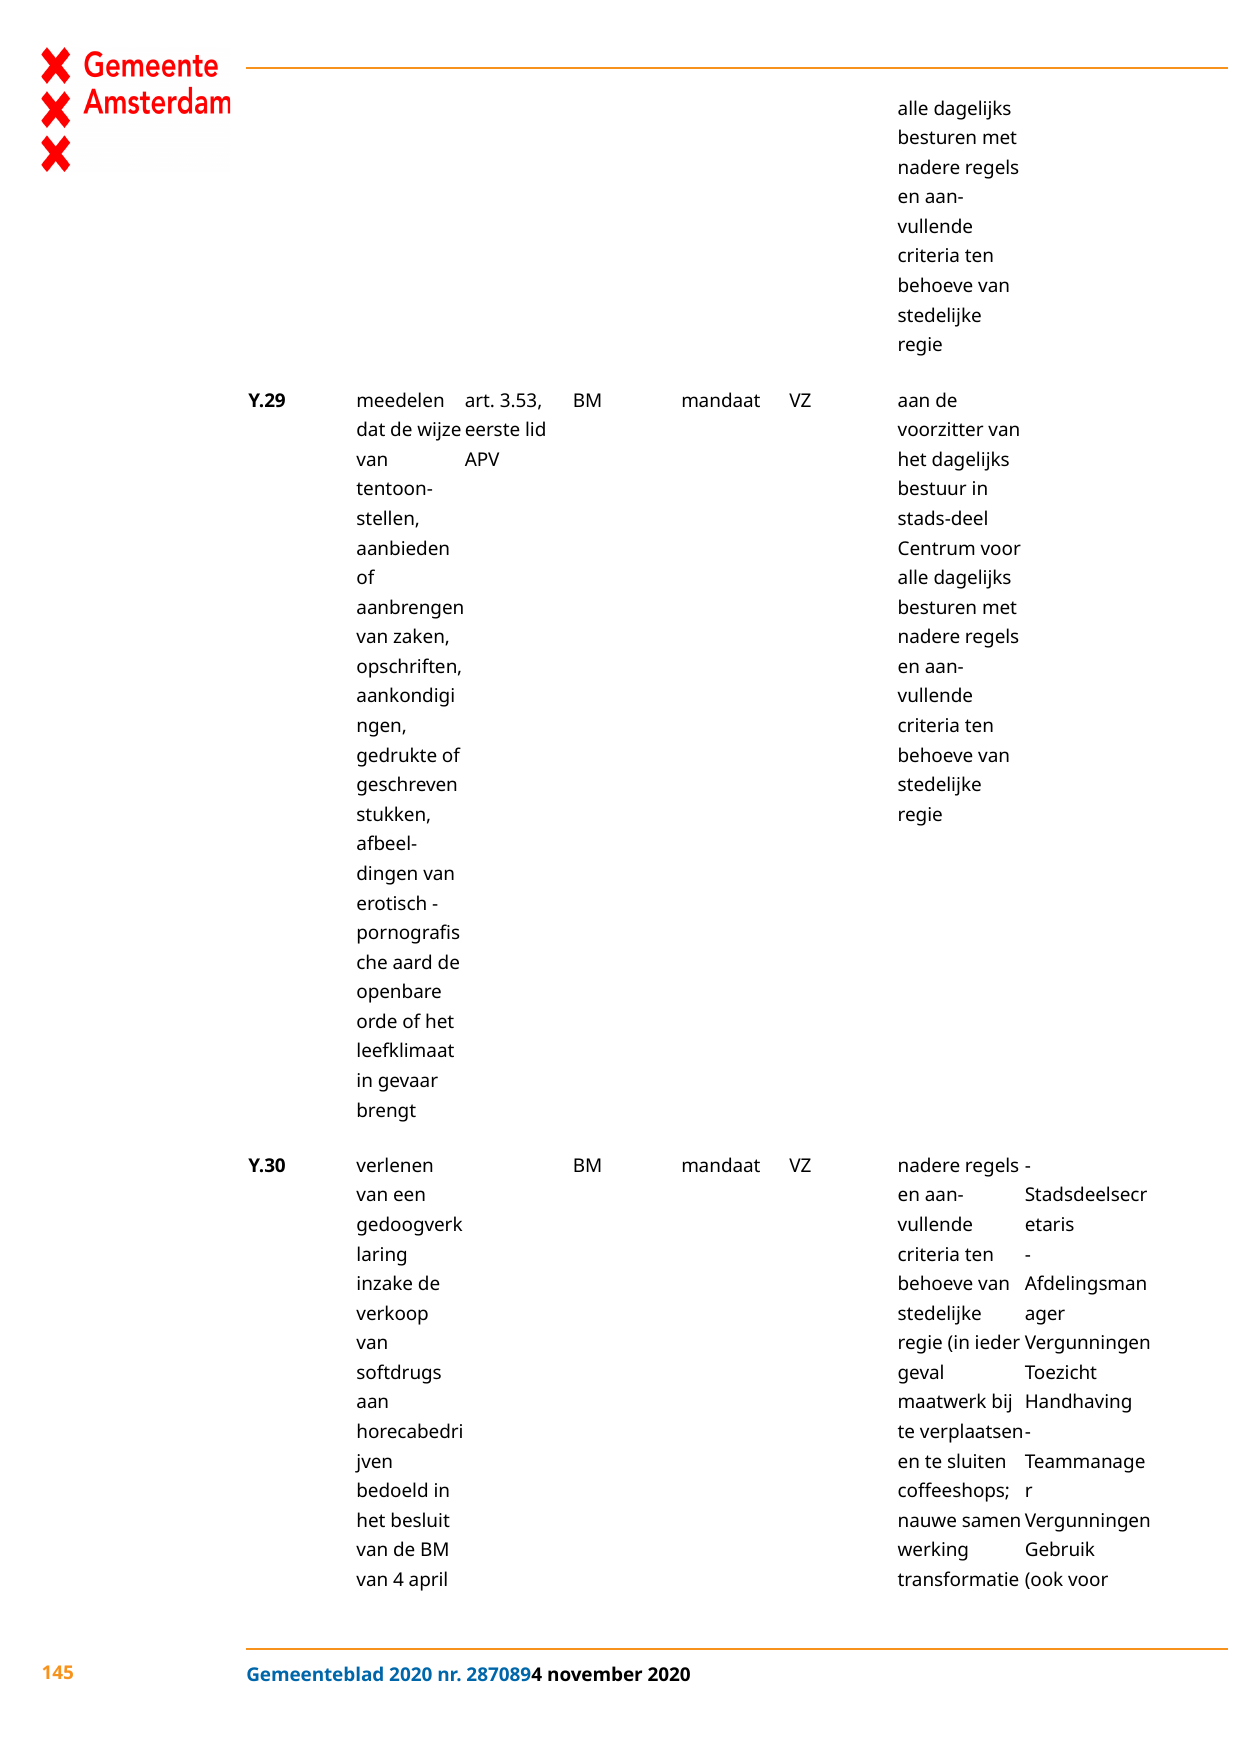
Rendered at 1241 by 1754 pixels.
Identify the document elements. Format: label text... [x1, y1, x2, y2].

picture [41, 47, 231, 172]
table_cell [248, 95, 356, 357]
table_cell nadere regels en aan-vullende criteria ten behoeve van stedelijke regie (in ieder geval maatwerk bij te verplaatsen en te sluiten coffeeshops; nauwe samen werking transformatie [898, 1123, 1024, 1592]
table_cell - Stadsdeelsecretaris - Afdelingsmanager Vergunningen Toezicht Handhaving - Teammanager Vergunningen Gebruik (ook voor [1025, 1123, 1152, 1592]
table_cell [465, 1123, 573, 1592]
table_cell meedelen dat de wijze van tentoon-stellen, aanbieden of aanbrengen van zaken, opschriften, aankondigingen, gedrukte of geschreven stukken, afbeel-dingen van erotisch -pornografische aard de openbare orde of het leefklimaat in gevaar brengt [356, 357, 464, 1122]
table_cell Y.29 [248, 357, 356, 1122]
table_cell [356, 95, 464, 357]
table_cell aan de voorzitter van het dagelijks bestuur in stads-deel Centrum voor alle dagelijks besturen met nadere regels en aan-vullende criteria ten behoeve van stedelijke regie [898, 357, 1024, 1122]
table_cell [1025, 95, 1152, 357]
table_cell BM [573, 357, 681, 1122]
table_cell [681, 95, 789, 357]
table_cell mandaat [681, 1123, 789, 1592]
table_cell alle dagelijks besturen met nadere regels en aan-vullende criteria ten behoeve van stedelijke regie [898, 95, 1024, 357]
table_cell VZ [789, 357, 897, 1122]
table_cell verlenen van een gedoogverklaring inzake de verkoop van softdrugs aan horecabedrijven bedoeld in het besluit van de BM van 4 april [356, 1123, 464, 1592]
table_cell [465, 95, 573, 357]
table_cell [573, 95, 681, 357]
table_cell art. 3.53, eerste lid APV [465, 357, 573, 1122]
table_cell BM [573, 1123, 681, 1592]
table_cell Y.30 [248, 1123, 356, 1592]
table_cell mandaat [681, 357, 789, 1122]
table_cell [789, 95, 897, 357]
table_cell [1025, 357, 1152, 1122]
table_cell VZ [789, 1123, 897, 1592]
